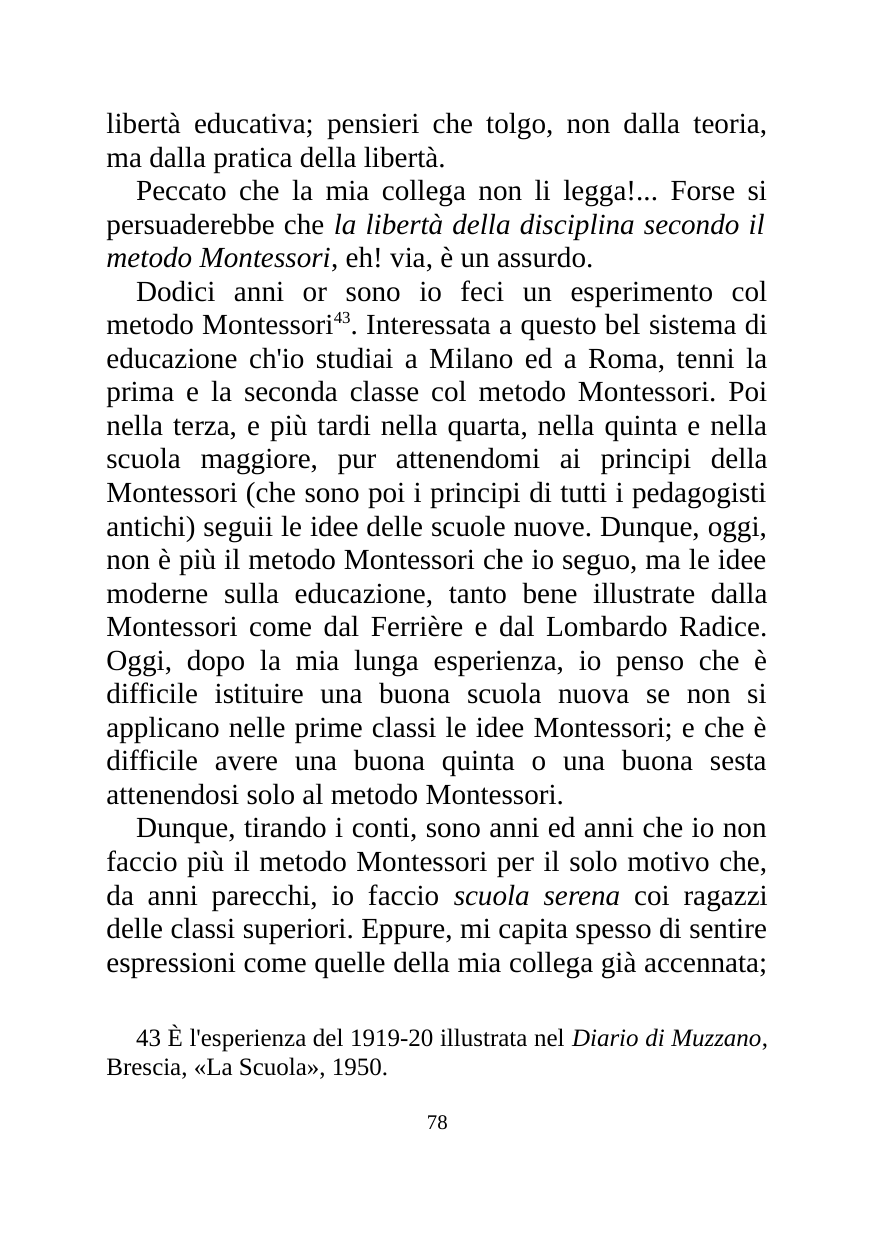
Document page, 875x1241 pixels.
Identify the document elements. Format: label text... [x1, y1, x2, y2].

text Peccato che la mia collega non li legga!... Forse si persuaderebbe che la libertà della disciplina secondo il metodo Montessori, eh! via, è un assurdo. [106, 173, 768, 274]
text Dunque, tirando i conti, sono anni ed anni che io non faccio più il metodo Montessori per il solo motivo che, da anni parecchi, io faccio scuola serena coi ragazzi delle classi superiori. Eppure, mi capita spesso di sentire espressioni come quelle della mia collega già accennata; [106, 811, 768, 978]
text libertà educativa; pensieri che tolgo, non dalla teoria, ma dalla pratica della libertà. [106, 106, 768, 173]
text Dodici anni or sono io feci un esperimento col metodo Montessori. Interessata a questo bel sistema di educazione ch'io studiai a Milano ed a Roma, tenni la prima e la seconda classe col metodo Montessori. Poi nella terza, e più tardi nella quarta, nella quinta e nella scuola maggiore, pur attenendomi ai principi della Montessori (che sono poi i principi di tutti i pedagogisti antichi) seguii le idee delle scuole nuove. Dunque, oggi, non è più il metodo Montessori che io seguo, ma le idee moderne sulla educazione, tanto bene illustrate dalla Montessori come dal Ferrière e dal Lombardo Radice. Oggi, dopo la mia lunga esperienza, io penso che è difficile istituire una buona scuola nuova se non si applicano nelle prime classi le idee Montessori; e che è difficile avere una buona quinta o una buona sesta attenendosi solo al metodo Montessori. [106, 274, 768, 811]
text È l'esperienza del 1919-20 illustrata nel Diario di Muzzano, Brescia, «La Scuola», 1950. [106, 1023, 768, 1080]
